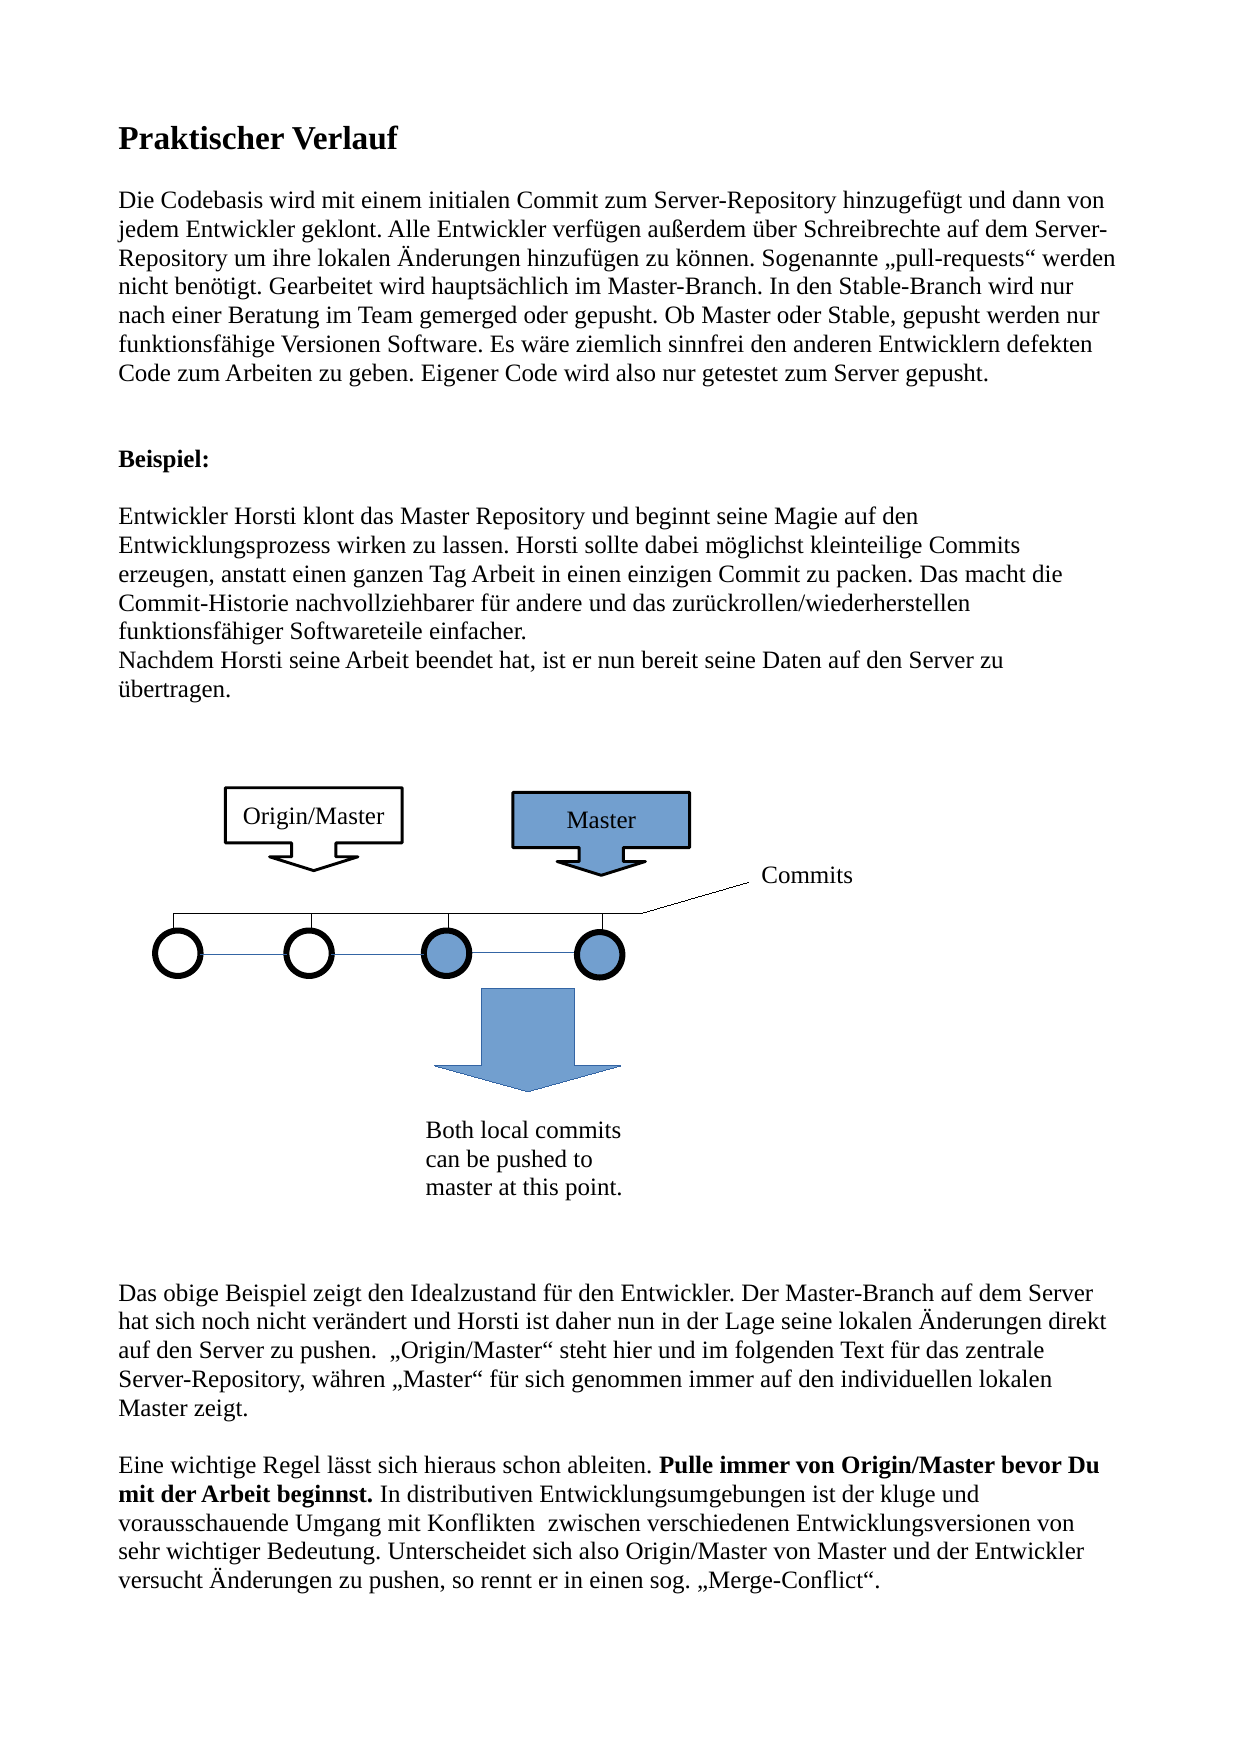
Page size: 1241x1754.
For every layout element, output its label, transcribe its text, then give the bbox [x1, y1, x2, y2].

text Praktischer Verlauf [118, 118, 1122, 156]
text Das obige Beispiel zeigt den Idealzustand für den Entwickler. Der Master-Branch auf dem Server hat sich noch nicht verändert und Horsti ist daher nun in der Lage seine lokalen Änderungen direkt auf den Server zu pushen. „Origin/Master“ steht hier und im folgenden Text für das zentrale Server-Repository, währen „Master“ für sich genommen immer auf den individuellen lokalen Master zeigt. [118, 1278, 1122, 1421]
text Beispiel: [118, 444, 1122, 473]
text Nachdem Horsti seine Arbeit beendet hat, ist er nun bereit seine Daten auf den Server zu übertragen. [118, 645, 1122, 703]
text Entwickler Horsti klont das Master Repository und beginnt seine Magie auf den Entwicklungsprozess wirken zu lassen. Horsti sollte dabei möglichst kleinteilige Commits erzeugen, anstatt einen ganzen Tag Arbeit in einen einzigen Commit zu packen. Das macht die Commit-Historie nachvollziehbarer für andere und das zurückrollen/wiederherstellen funktionsfähiger Softwareteile einfacher. [118, 501, 1122, 645]
text Eine wichtige Regel lässt sich hieraus schon ableiten. Pulle immer von Origin/Master bevor Du mit der Arbeit beginnst. In distributiven Entwicklungsumgebungen ist der kluge und vorausschauende Umgang mit Konflikten zwischen verschiedenen Entwicklungsversionen von sehr wichtiger Bedeutung. Unterscheidet sich also Origin/Master von Master und der Entwickler versucht Änderungen zu pushen, so rennt er in einen sog. „Merge-Conflict“. [118, 1450, 1122, 1594]
text Die Codebasis wird mit einem initialen Commit zum Server-Repository hinzugefügt und dann von jedem Entwickler geklont. Alle Entwickler verfügen außerdem über Schreibrechte auf dem Server-Repository um ihre lokalen Änderungen hinzufügen zu können. Sogenannte „pull-requests“ werden nicht benötigt. Gearbeitet wird hauptsächlich im Master-Branch. In den Stable-Branch wird nur nach einer Beratung im Team gemerged oder gepusht. Ob Master oder Stable, gepusht werden nur funktionsfähige Versionen Software. Es wäre ziemlich sinnfrei den anderen Entwicklern defekten Code zum Arbeiten zu geben. Eigener Code wird also nur getestet zum Server gepusht. [118, 185, 1122, 386]
